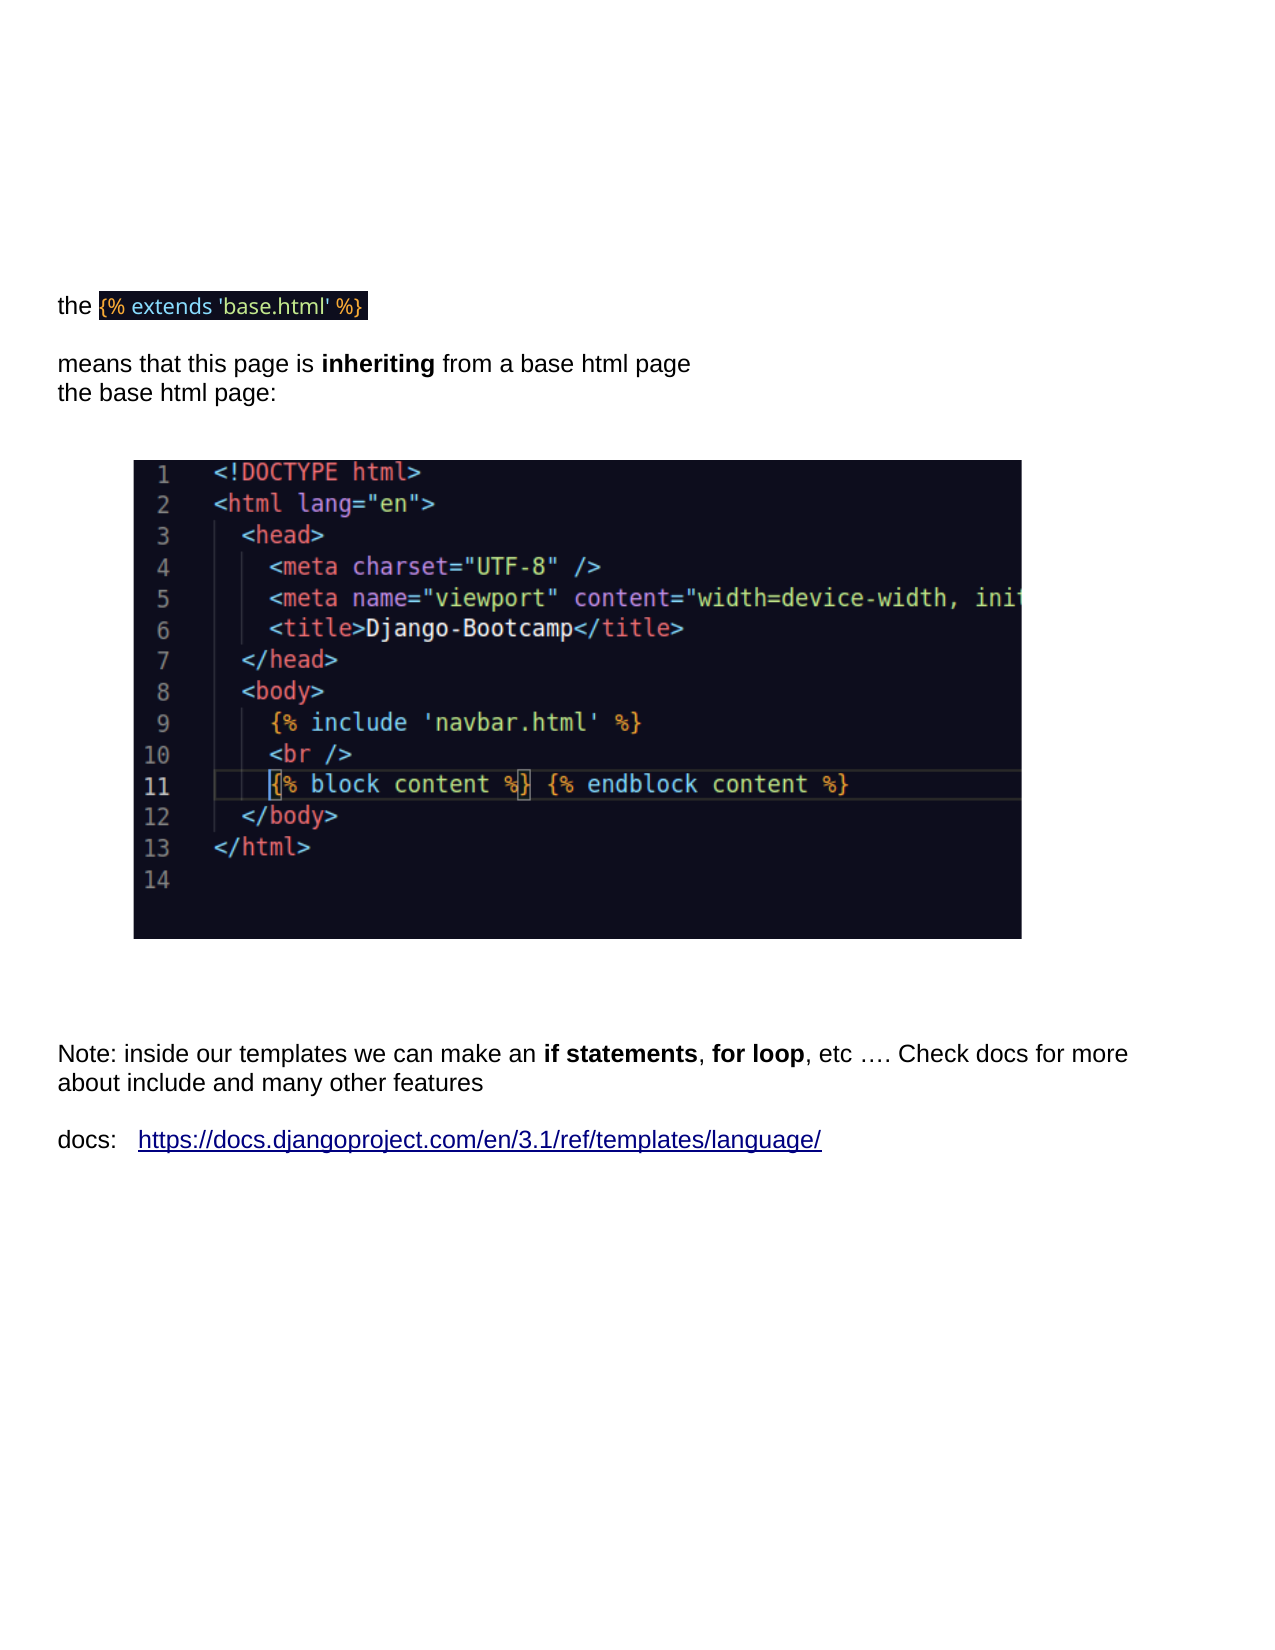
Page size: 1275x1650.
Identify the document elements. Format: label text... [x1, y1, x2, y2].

text Note: inside our templates we can make an if statements, for loop, etc …. Check docs for more about include and many other features [57, 1039, 1154, 1097]
picture [133, 460, 1022, 939]
text the {% extends 'base.html' %} [57, 291, 1154, 320]
text means that this page is inheriting from a base html page [57, 349, 1154, 378]
text docs: https://docs.djangoproject.com/en/3.1/ref/templates/language/ [57, 1125, 1154, 1154]
text the base html page: [57, 378, 1154, 407]
